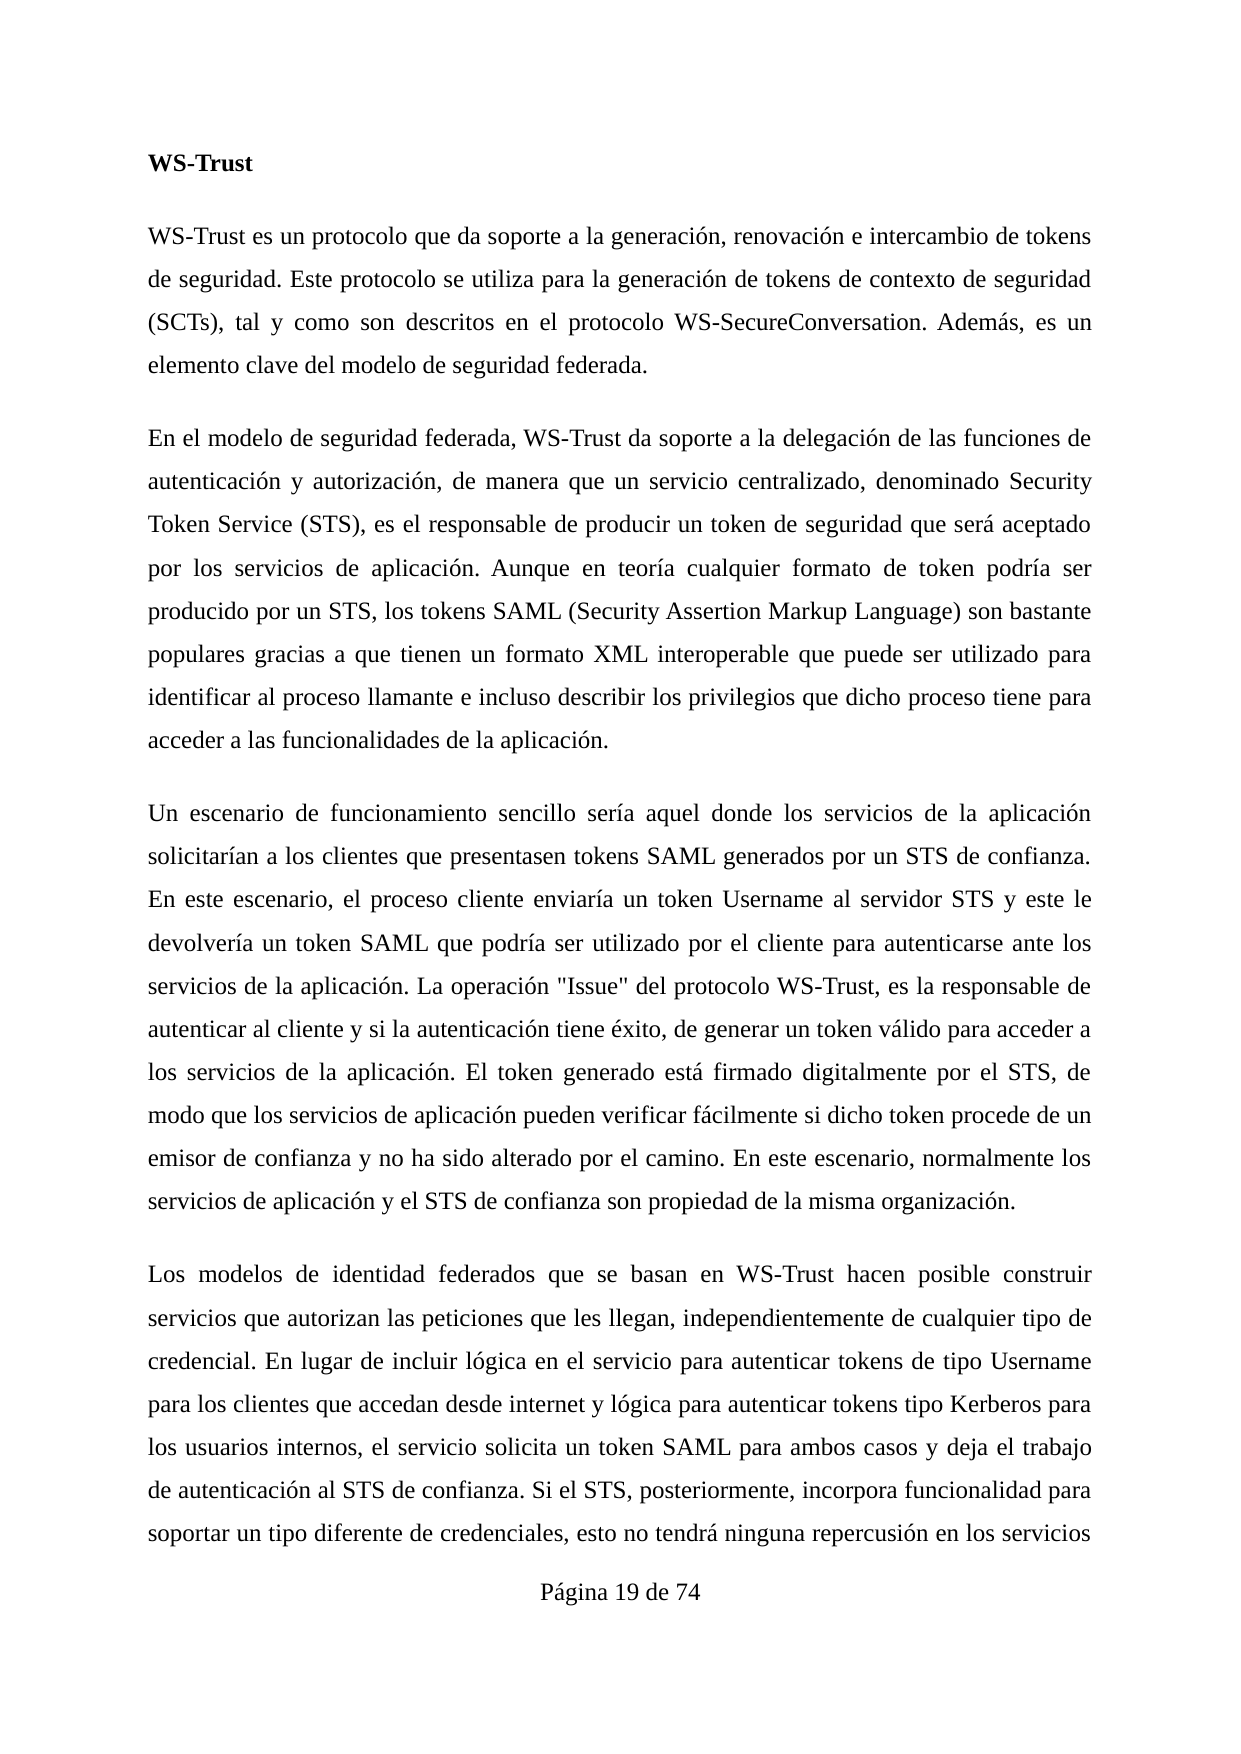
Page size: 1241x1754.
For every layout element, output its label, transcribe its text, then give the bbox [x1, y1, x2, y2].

text Un escenario de funcionamiento sencillo sería aquel donde los servicios de la aplicación solicitarían a los clientes que presentasen tokens SAML generados por un STS de confianza. En este escenario, el proceso cliente enviaría un token Username al servidor STS y este le devolvería un token SAML que podría ser utilizado por el cliente para autenticarse ante los servicios de la aplicación. La operación "Issue" del protocolo WS-Trust, es la responsable de autenticar al cliente y si la autenticación tiene éxito, de generar un token válido para acceder a los servicios de la aplicación. El token generado está firmado digitalmente por el STS, de modo que los servicios de aplicación pueden verificar fácilmente si dicho token procede de un emisor de confianza y no ha sido alterado por el camino. En este escenario, normalmente los servicios de aplicación y el STS de confianza son propiedad de la misma organización. [148, 798, 1093, 1215]
text WS-Trust es un protocolo que da soporte a la generación, renovación e intercambio de tokens de seguridad. Este protocolo se utiliza para la generación de tokens de contexto de seguridad (SCTs), tal y como son descritos en el protocolo WS-SecureConversation. Además, es un elemento clave del modelo de seguridad federada. [148, 221, 1093, 379]
text Los modelos de identidad federados que se basan en WS-Trust hacen posible construir servicios que autorizan las peticiones que les llegan, independientemente de cualquier tipo de credencial. En lugar de incluir lógica en el servicio para autenticar tokens de tipo Username para los clientes que accedan desde internet y lógica para autenticar tokens tipo Kerberos para los usuarios internos, el servicio solicita un token SAML para ambos casos y deja el trabajo de autenticación al STS de confianza. Si el STS, posteriormente, incorpora funcionalidad para soportar un tipo diferente de credenciales, esto no tendrá ninguna repercusión en los servicios [148, 1259, 1093, 1547]
text En el modelo de seguridad federada, WS-Trust da soporte a la delegación de las funciones de autenticación y autorización, de manera que un servicio centralizado, denominado Security Token Service (STS), es el responsable de producir un token de seguridad que será aceptado por los servicios de aplicación. Aunque en teoría cualquier formato de token podría ser producido por un STS, los tokens SAML (Security Assertion Markup Language) son bastante populares gracias a que tienen un formato XML interoperable que puede ser utilizado para identificar al proceso llamante e incluso describir los privilegios que dicho proceso tiene para acceder a las funcionalidades de la aplicación. [148, 423, 1093, 754]
text WS-Trust [148, 148, 1093, 176]
